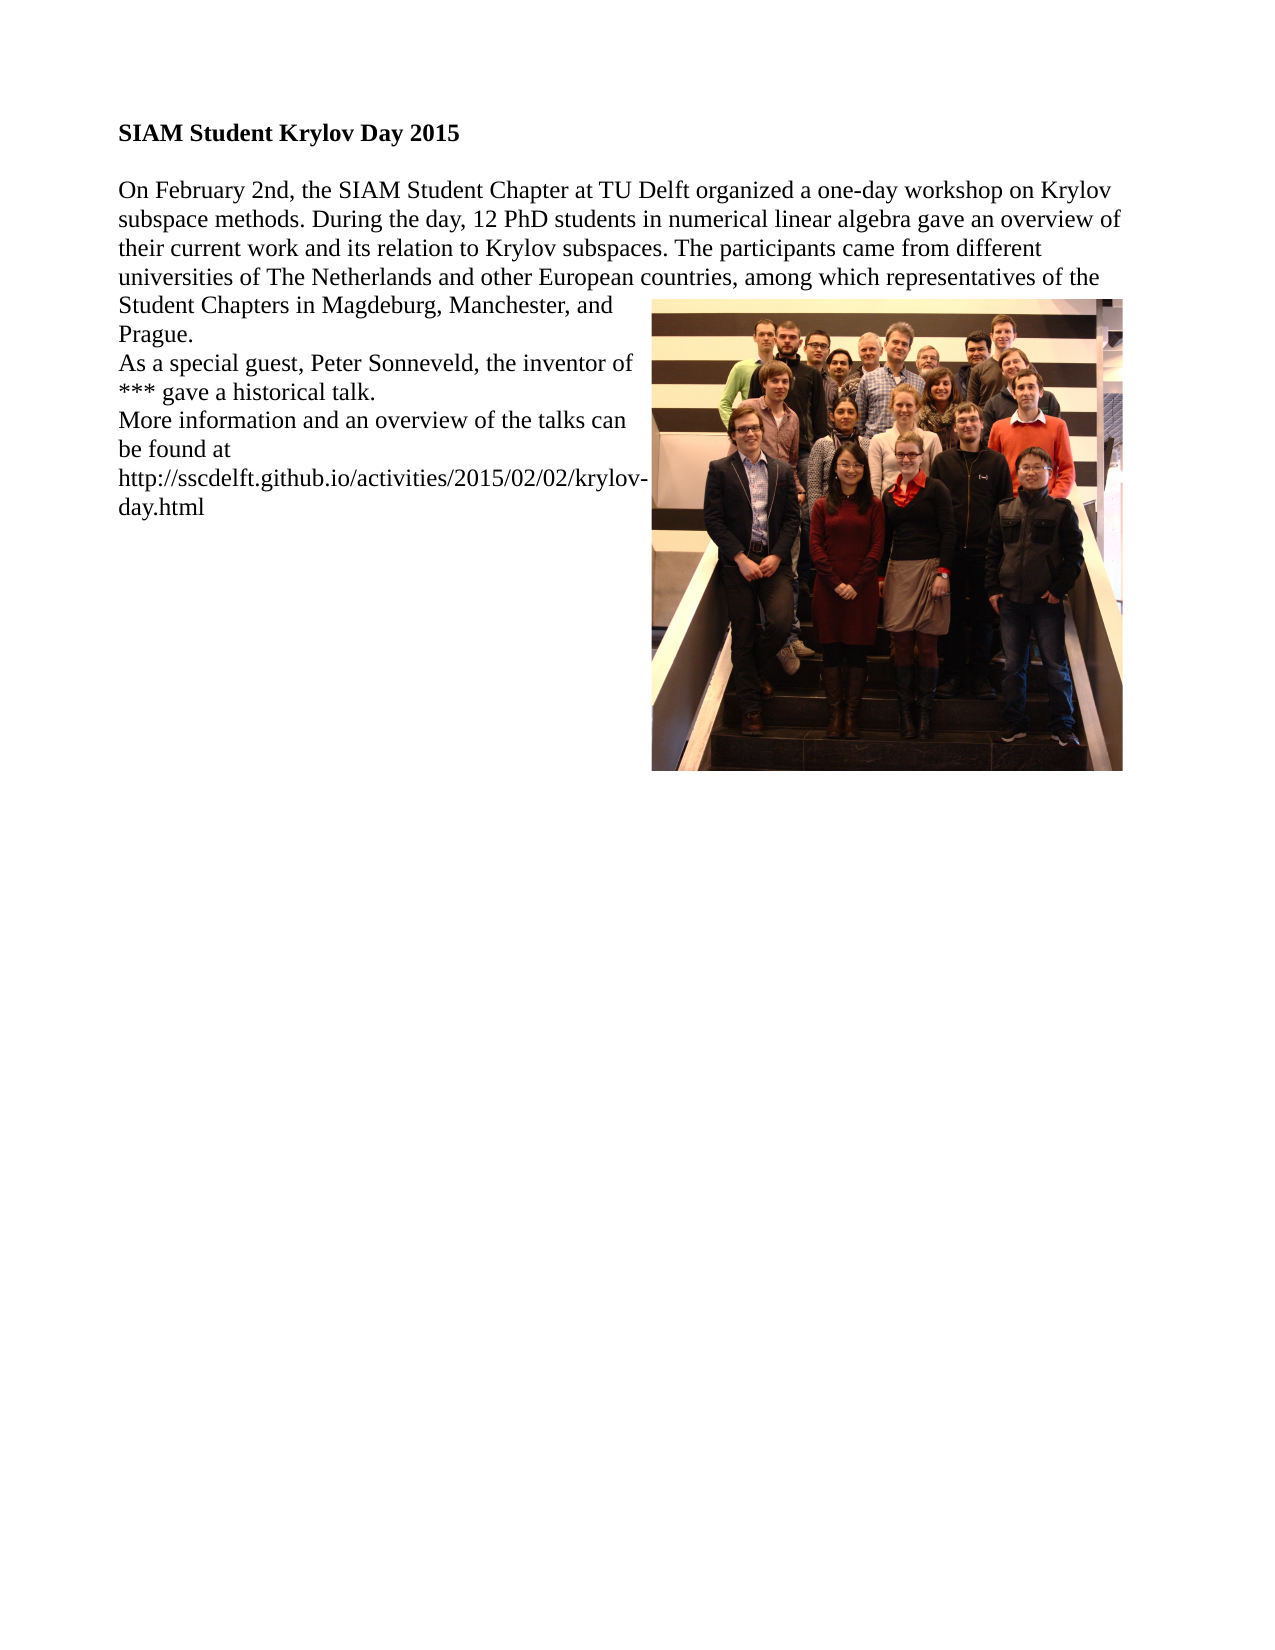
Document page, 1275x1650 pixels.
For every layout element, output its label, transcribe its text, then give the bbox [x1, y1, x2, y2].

text [1123, 406, 1157, 521]
text More information and an overview of the talks can be found at http://sscdelft.github.io/activities/2015/02/02/krylov-day.html [118, 406, 651, 521]
text As a special guest, Peter Sonneveld, the inventor of *** gave a historical talk. [118, 348, 651, 406]
text [1123, 348, 1157, 406]
picture [651, 299, 1123, 771]
text SIAM Student Krylov Day 2015 [118, 118, 1157, 147]
text On February 2nd, the SIAM Student Chapter at TU Delft organized a one-day workshop on Krylov subspace methods. During the day, 12 PhD students in numerical linear algebra gave an overview of their current work and its relation to Krylov subspaces. The participants came from different universities of The Netherlands and other European countries, among which representatives of the Student Chapters in Magdeburg, Manchester, and Prague. [118, 176, 1157, 348]
